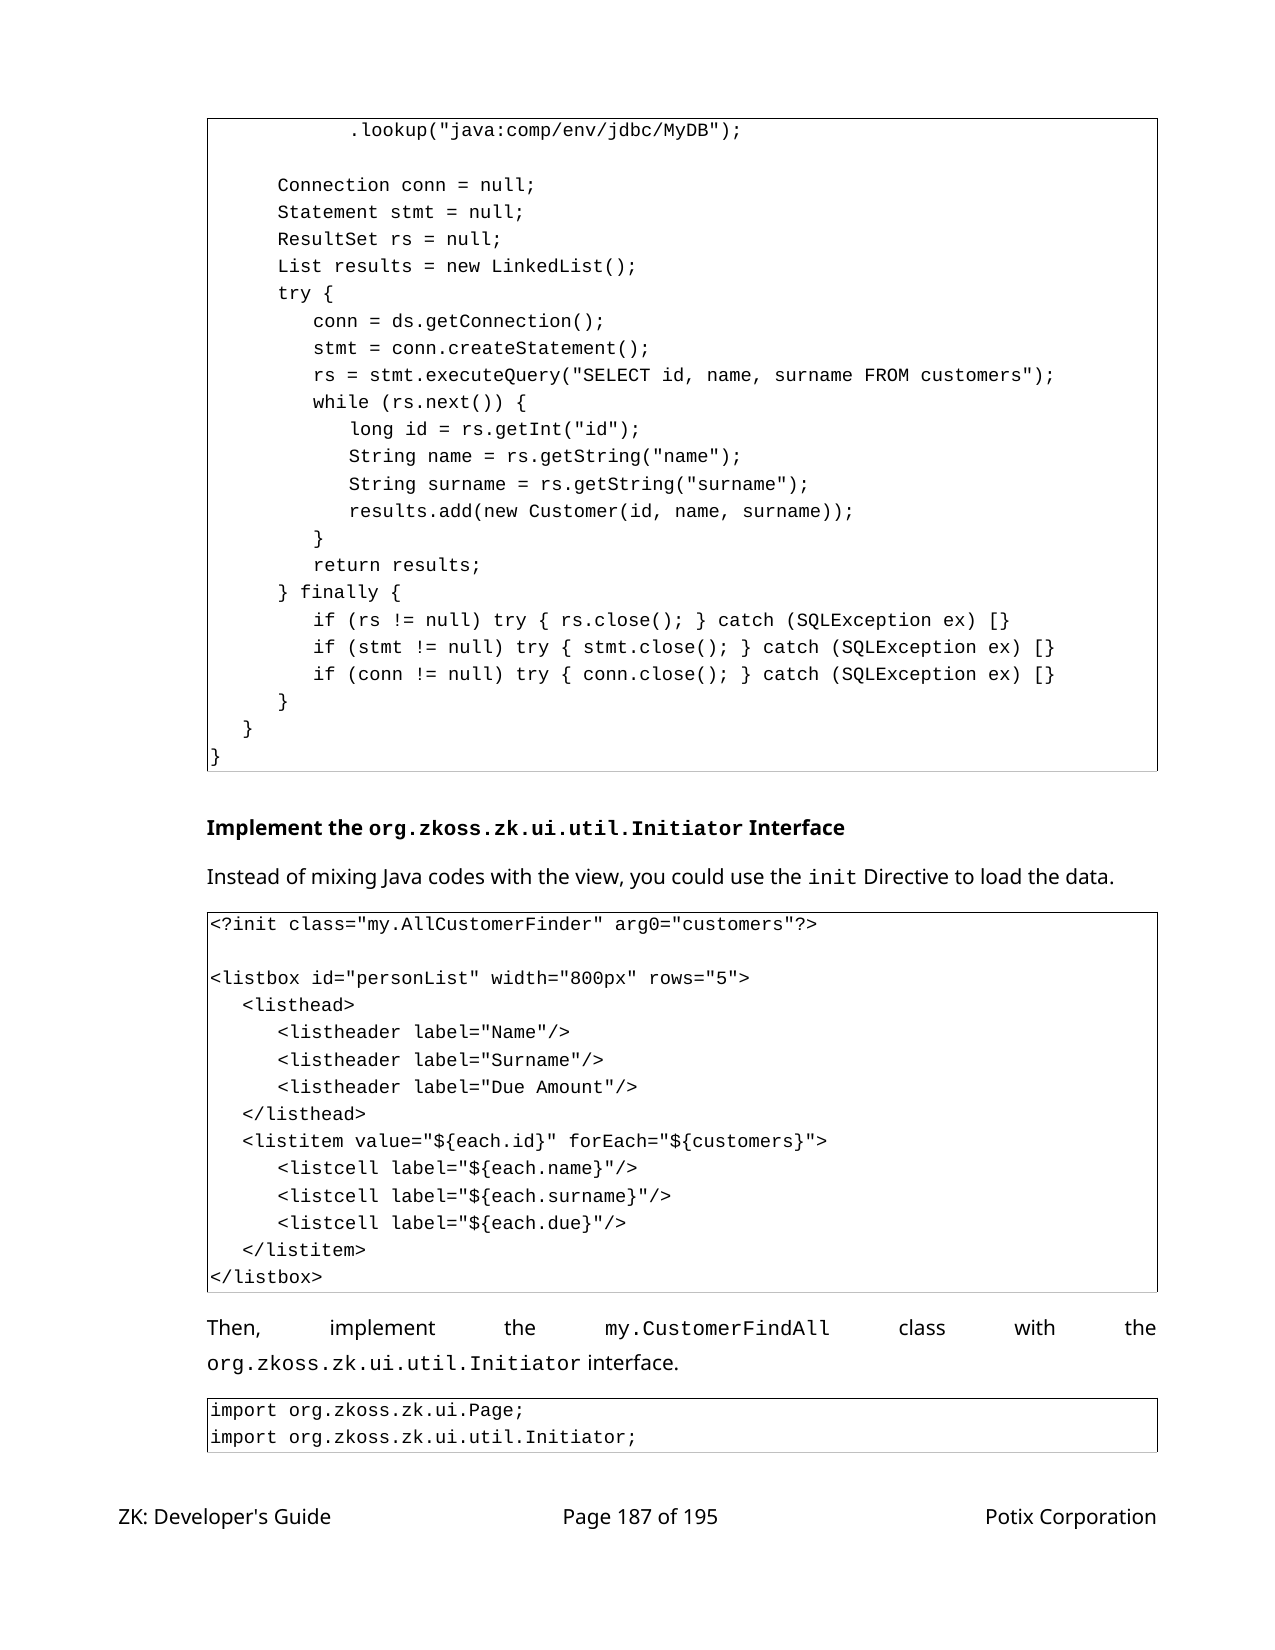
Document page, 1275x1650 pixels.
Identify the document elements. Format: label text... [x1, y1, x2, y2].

text return results; [208, 553, 1157, 577]
text } [208, 716, 1157, 741]
text Statement stmt = null; [208, 200, 1157, 224]
text <listheader label="Due Amount"/> [208, 1075, 1157, 1099]
text rs = stmt.executeQuery("SELECT id, name, surname FROM customers"); [208, 363, 1157, 387]
text import org.zkoss.zk.ui.util.Initiator; [208, 1425, 1157, 1452]
text conn = ds.getConnection(); [208, 308, 1157, 333]
text if (conn != null) try { conn.close(); } catch (SQLException ex) [} [208, 662, 1157, 686]
text <listhead> [208, 993, 1157, 1017]
text if (rs != null) try { rs.close(); } catch (SQLException ex) [} [208, 607, 1157, 632]
text long id = rs.getInt("id"); [208, 417, 1157, 441]
text <listcell label="${each.surname}"/> [208, 1183, 1157, 1208]
text Then, implement the my.CustomerFindAll class with the org.zkoss.zk.ui.util.Initiator interface. [207, 1313, 1157, 1377]
text ResultSet rs = null; [208, 227, 1157, 251]
text stmt = conn.createStatement(); [208, 336, 1157, 360]
text <listheader label="Name"/> [208, 1020, 1157, 1044]
text results.add(new Customer(id, name, surname)); [208, 499, 1157, 523]
text </listbox> [208, 1265, 1157, 1292]
text } [208, 743, 1157, 771]
text <listcell label="${each.name}"/> [208, 1156, 1157, 1181]
text .lookup("java:comp/env/jdbc/MyDB"); [208, 119, 1157, 142]
text import org.zkoss.zk.ui.Page; [208, 1399, 1157, 1422]
text <?init class="my.AllCustomerFinder" arg0="customers"?> [208, 913, 1157, 936]
text String surname = rs.getString("surname"); [208, 472, 1157, 496]
text } [208, 526, 1157, 550]
subtitle Implement the org.zkoss.zk.ui.util.Initiator Interface [207, 813, 1157, 842]
text } finally { [208, 580, 1157, 604]
text while (rs.next()) { [208, 390, 1157, 414]
text </listitem> [208, 1238, 1157, 1262]
text <listitem value="${each.id}" forEach="${customers}"> [208, 1129, 1157, 1153]
text } [208, 689, 1157, 713]
text if (stmt != null) try { stmt.close(); } catch (SQLException ex) [} [208, 635, 1157, 659]
text List results = new LinkedList(); [208, 254, 1157, 278]
text </listhead> [208, 1102, 1157, 1126]
text <listheader label="Surname"/> [208, 1047, 1157, 1072]
text <listcell label="${each.due}"/> [208, 1211, 1157, 1235]
text <listbox id="personList" width="800px" rows="5"> [208, 966, 1157, 990]
text try { [208, 281, 1157, 306]
text Connection conn = null; [208, 172, 1157, 197]
text Instead of mixing Java codes with the view, you could use the init Directive to load the data. [207, 862, 1157, 891]
text String name = rs.getString("name"); [208, 444, 1157, 469]
